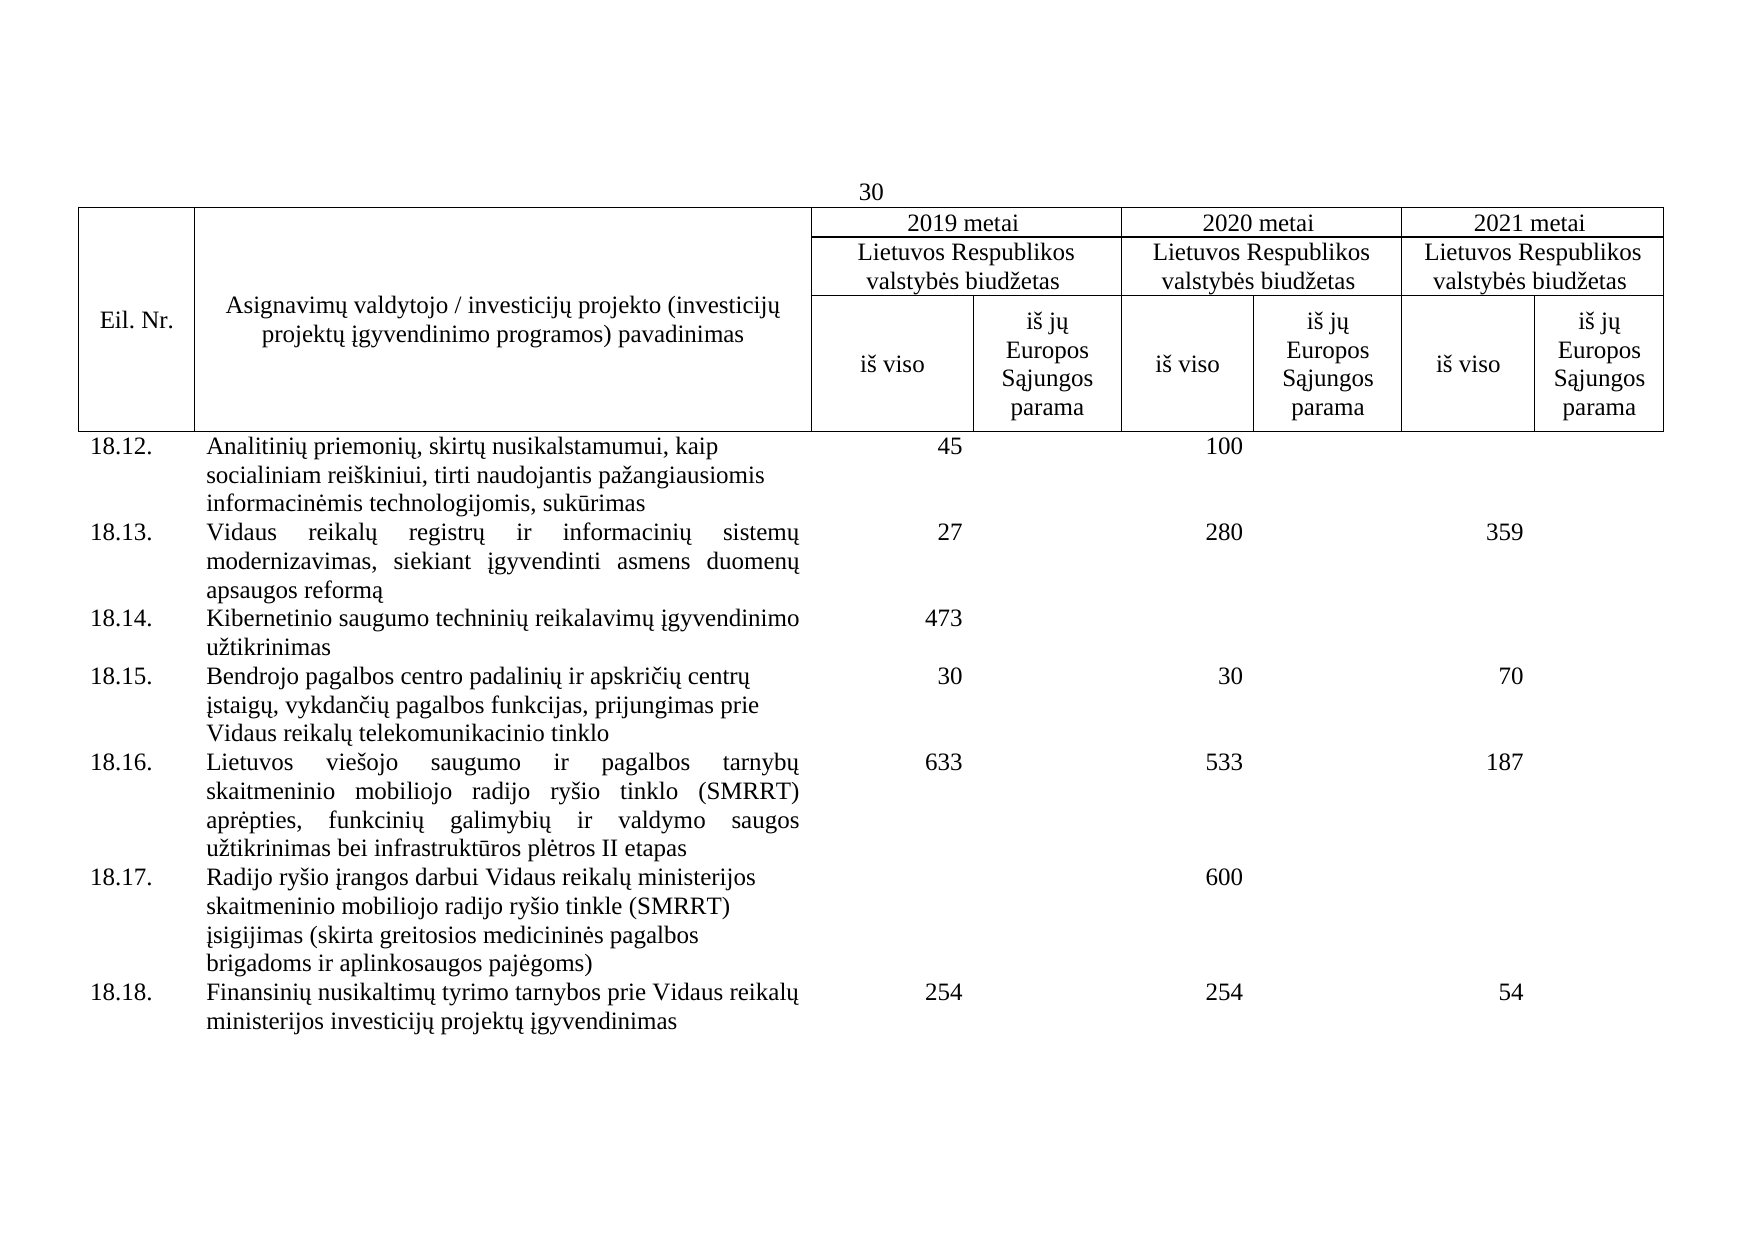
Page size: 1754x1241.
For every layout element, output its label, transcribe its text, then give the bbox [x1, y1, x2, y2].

table_cell [1402, 604, 1534, 661]
table_cell 27 [811, 517, 973, 603]
table_cell [973, 517, 1121, 603]
table_cell [1254, 862, 1402, 977]
table_cell 254 [811, 977, 973, 1035]
table_cell 280 [1121, 517, 1254, 603]
table_cell 533 [1121, 747, 1254, 862]
table_cell Lietuvos Respublikos valstybės biudžetas [1402, 238, 1663, 295]
table_cell [973, 604, 1121, 661]
table_cell [811, 862, 973, 977]
table_cell [1254, 432, 1402, 517]
table_cell 30 [811, 661, 973, 747]
table_cell 18.12. [79, 432, 195, 517]
table_cell [973, 977, 1121, 1035]
table_cell [1535, 604, 1664, 661]
table_cell 18.15. [79, 661, 195, 747]
table_cell iš jų Europos Sąjungos parama [1535, 296, 1663, 431]
table_cell [1254, 977, 1402, 1035]
table_cell 187 [1402, 747, 1534, 862]
table_cell Analitinių priemonių, skirtų nusikalstamumui, kaip socialiniam reiškiniui, tirti naudojantis pažangiausiomis informacinėmis technologijomis, sukūrimas [195, 432, 811, 517]
table_cell [1535, 432, 1664, 517]
table_header Eil. Nr. [79, 208, 194, 431]
table_cell 18.17. [79, 862, 195, 977]
table_cell [1535, 862, 1664, 977]
table_cell iš jų Europos Sąjungos parama [974, 296, 1121, 431]
table_cell Finansinių nusikaltimų tyrimo tarnybos prie Vidaus reikalų ministerijos investicijų projektų įgyvendinimas [195, 977, 811, 1035]
table_cell 633 [811, 747, 973, 862]
table_cell Kibernetinio saugumo techninių reikalavimų įgyvendinimo užtikrinimas [195, 604, 811, 661]
table_cell 45 [811, 432, 973, 517]
table_cell 359 [1402, 517, 1534, 603]
table_cell [1254, 747, 1402, 862]
table_cell [1535, 977, 1664, 1035]
table_cell [1402, 432, 1534, 517]
table_cell 100 [1121, 432, 1254, 517]
table_cell iš viso [1122, 296, 1253, 431]
table_cell [973, 432, 1121, 517]
table_cell Radijo ryšio įrangos darbui Vidaus reikalų ministerijos skaitmeninio mobiliojo radijo ryšio tinkle (SMRRT) įsigijimas (skirta greitosios medicininės pagalbos brigadoms ir aplinkosaugos pajėgoms) [195, 862, 811, 977]
table_cell [973, 661, 1121, 747]
table_cell [1535, 517, 1664, 603]
table_cell 18.16. [79, 747, 195, 862]
table_cell [1402, 862, 1534, 977]
table_header 2019 metai [812, 208, 1121, 236]
table_cell Bendrojo pagalbos centro padalinių ir apskričių centrų įstaigų, vykdančių pagalbos funkcijas, prijungimas prie Vidaus reikalų telekomunikacinio tinklo [195, 661, 811, 747]
table_header Asignavimų valdytojo / investicijų projekto (investicijų projektų įgyvendinimo programos) pavadinimas [195, 208, 811, 431]
table_cell Lietuvos Respublikos valstybės biudžetas [1122, 238, 1401, 295]
table_cell 54 [1402, 977, 1534, 1035]
table_cell [1254, 604, 1402, 661]
table_cell Vidaus reikalų registrų ir informacinių sistemų modernizavimas, siekiant įgyvendinti asmens duomenų apsaugos reformą [195, 517, 811, 603]
table_cell [1254, 517, 1402, 603]
table_header 2021 metai [1402, 208, 1663, 236]
table_cell 70 [1402, 661, 1534, 747]
table_cell Lietuvos viešojo saugumo ir pagalbos tarnybų skaitmeninio mobiliojo radijo ryšio tinklo (SMRRT) aprėpties, funkcinių galimybių ir valdymo saugos užtikrinimas bei infrastruktūros plėtros II etapas [195, 747, 811, 862]
table_cell 254 [1121, 977, 1254, 1035]
table_cell iš viso [1402, 296, 1534, 431]
table_cell [973, 747, 1121, 862]
table_cell [1121, 604, 1254, 661]
table_cell 473 [811, 604, 973, 661]
table_cell iš jų Europos Sąjungos parama [1254, 296, 1401, 431]
table_cell [1535, 747, 1664, 862]
table_cell 18.18. [79, 977, 195, 1035]
table_cell iš viso [812, 296, 973, 431]
table_cell 600 [1121, 862, 1254, 977]
table_cell 18.14. [79, 604, 195, 661]
table_cell 30 [1121, 661, 1254, 747]
table_cell [973, 862, 1121, 977]
table_cell 18.13. [79, 517, 195, 603]
table_header 2020 metai [1122, 208, 1401, 236]
table_cell Lietuvos Respublikos valstybės biudžetas [812, 238, 1121, 295]
table_cell [1254, 661, 1402, 747]
table_cell [1535, 661, 1664, 747]
